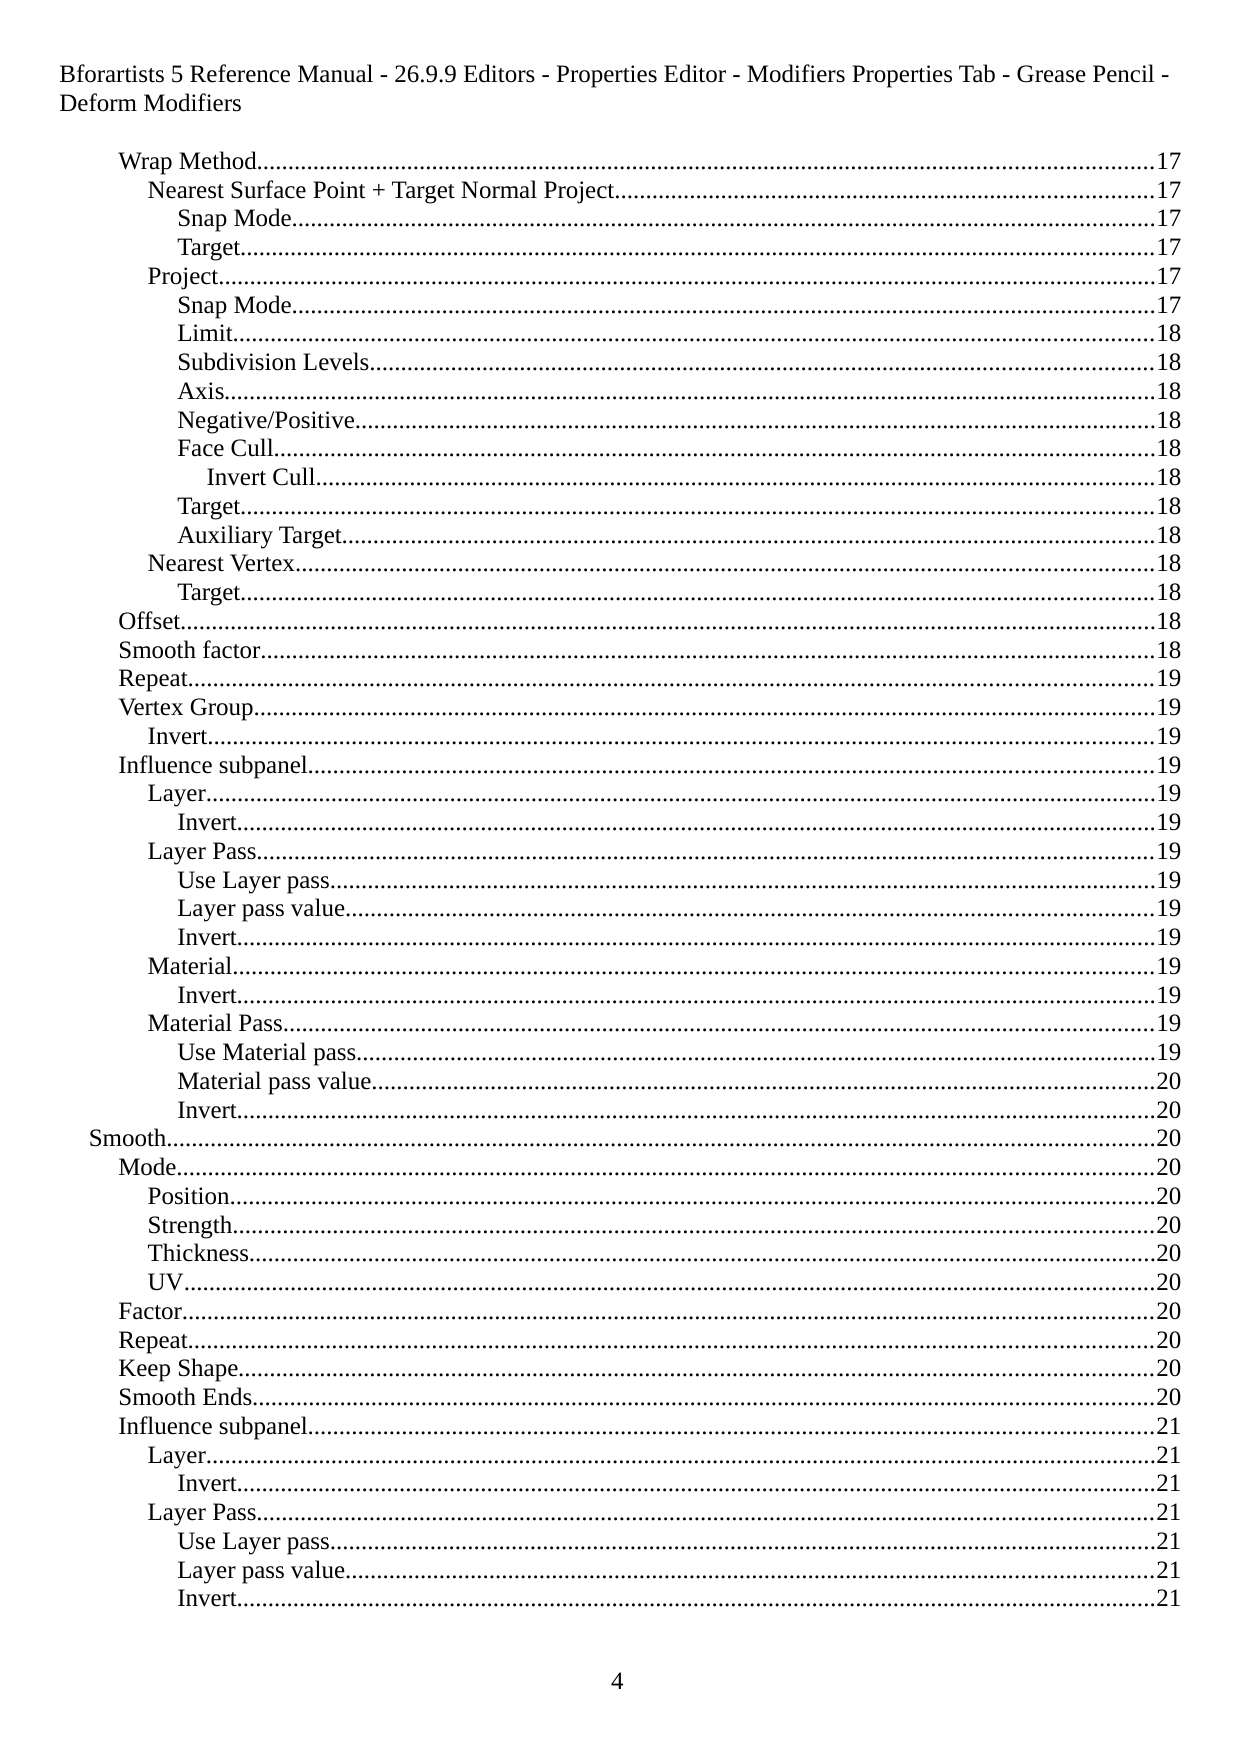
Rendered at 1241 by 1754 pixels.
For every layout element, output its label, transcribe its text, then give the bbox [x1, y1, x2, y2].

text Layer Pass 21 [147, 1497, 1181, 1526]
text Smooth Ends 20 [118, 1382, 1181, 1411]
text Use Layer pass 21 [177, 1526, 1181, 1555]
text Axis 18 [177, 376, 1181, 405]
text Influence subpanel 19 [118, 750, 1181, 778]
text Invert 19 [177, 980, 1181, 1008]
text Layer Pass 19 [147, 836, 1181, 865]
text Mode 20 [118, 1152, 1181, 1181]
text Limit 18 [177, 318, 1181, 347]
text Invert 19 [177, 922, 1181, 951]
text Layer pass value 19 [177, 893, 1181, 922]
text Target 17 [177, 232, 1181, 261]
text Subdivision Levels 18 [177, 347, 1181, 376]
text Wrap Method 17 [118, 146, 1181, 175]
text Invert 20 [177, 1095, 1181, 1123]
text Auxiliary Target 18 [177, 520, 1181, 548]
text Smooth factor 18 [118, 635, 1181, 663]
text Strength 20 [147, 1210, 1181, 1238]
text Repeat 19 [118, 663, 1181, 692]
text Face Cull 18 [177, 433, 1181, 462]
text Layer pass value 21 [177, 1555, 1181, 1583]
text Layer 19 [147, 778, 1181, 807]
text Material pass value 20 [177, 1066, 1181, 1095]
text Snap Mode 17 [177, 290, 1181, 318]
text Nearest Vertex 18 [147, 548, 1181, 577]
text Layer 21 [147, 1440, 1181, 1468]
text Invert 19 [177, 807, 1181, 836]
text Use Material pass 19 [177, 1037, 1181, 1066]
text Snap Mode 17 [177, 203, 1181, 232]
text Smooth 20 [88, 1123, 1181, 1152]
text Invert 21 [177, 1583, 1181, 1612]
text Negative/Positive 18 [177, 405, 1181, 433]
text Use Layer pass 19 [177, 865, 1181, 893]
text Invert 21 [177, 1468, 1181, 1497]
text Repeat 20 [118, 1325, 1181, 1353]
text Project 17 [147, 261, 1181, 290]
text Nearest Surface Point + Target Normal Project 17 [147, 175, 1181, 203]
text UV 20 [147, 1267, 1181, 1296]
text Keep Shape 20 [118, 1353, 1181, 1382]
text Target 18 [177, 577, 1181, 606]
text Vertex Group 19 [118, 692, 1181, 721]
text Material Pass 19 [147, 1008, 1181, 1037]
text Factor 20 [118, 1296, 1181, 1325]
text Material 19 [147, 951, 1181, 980]
text Position 20 [147, 1181, 1181, 1210]
text Thickness 20 [147, 1238, 1181, 1267]
text Offset 18 [118, 606, 1181, 635]
text Target 18 [177, 491, 1181, 520]
text Invert 19 [147, 721, 1181, 750]
text Influence subpanel 21 [118, 1411, 1181, 1440]
text Invert Cull 18 [206, 462, 1181, 491]
